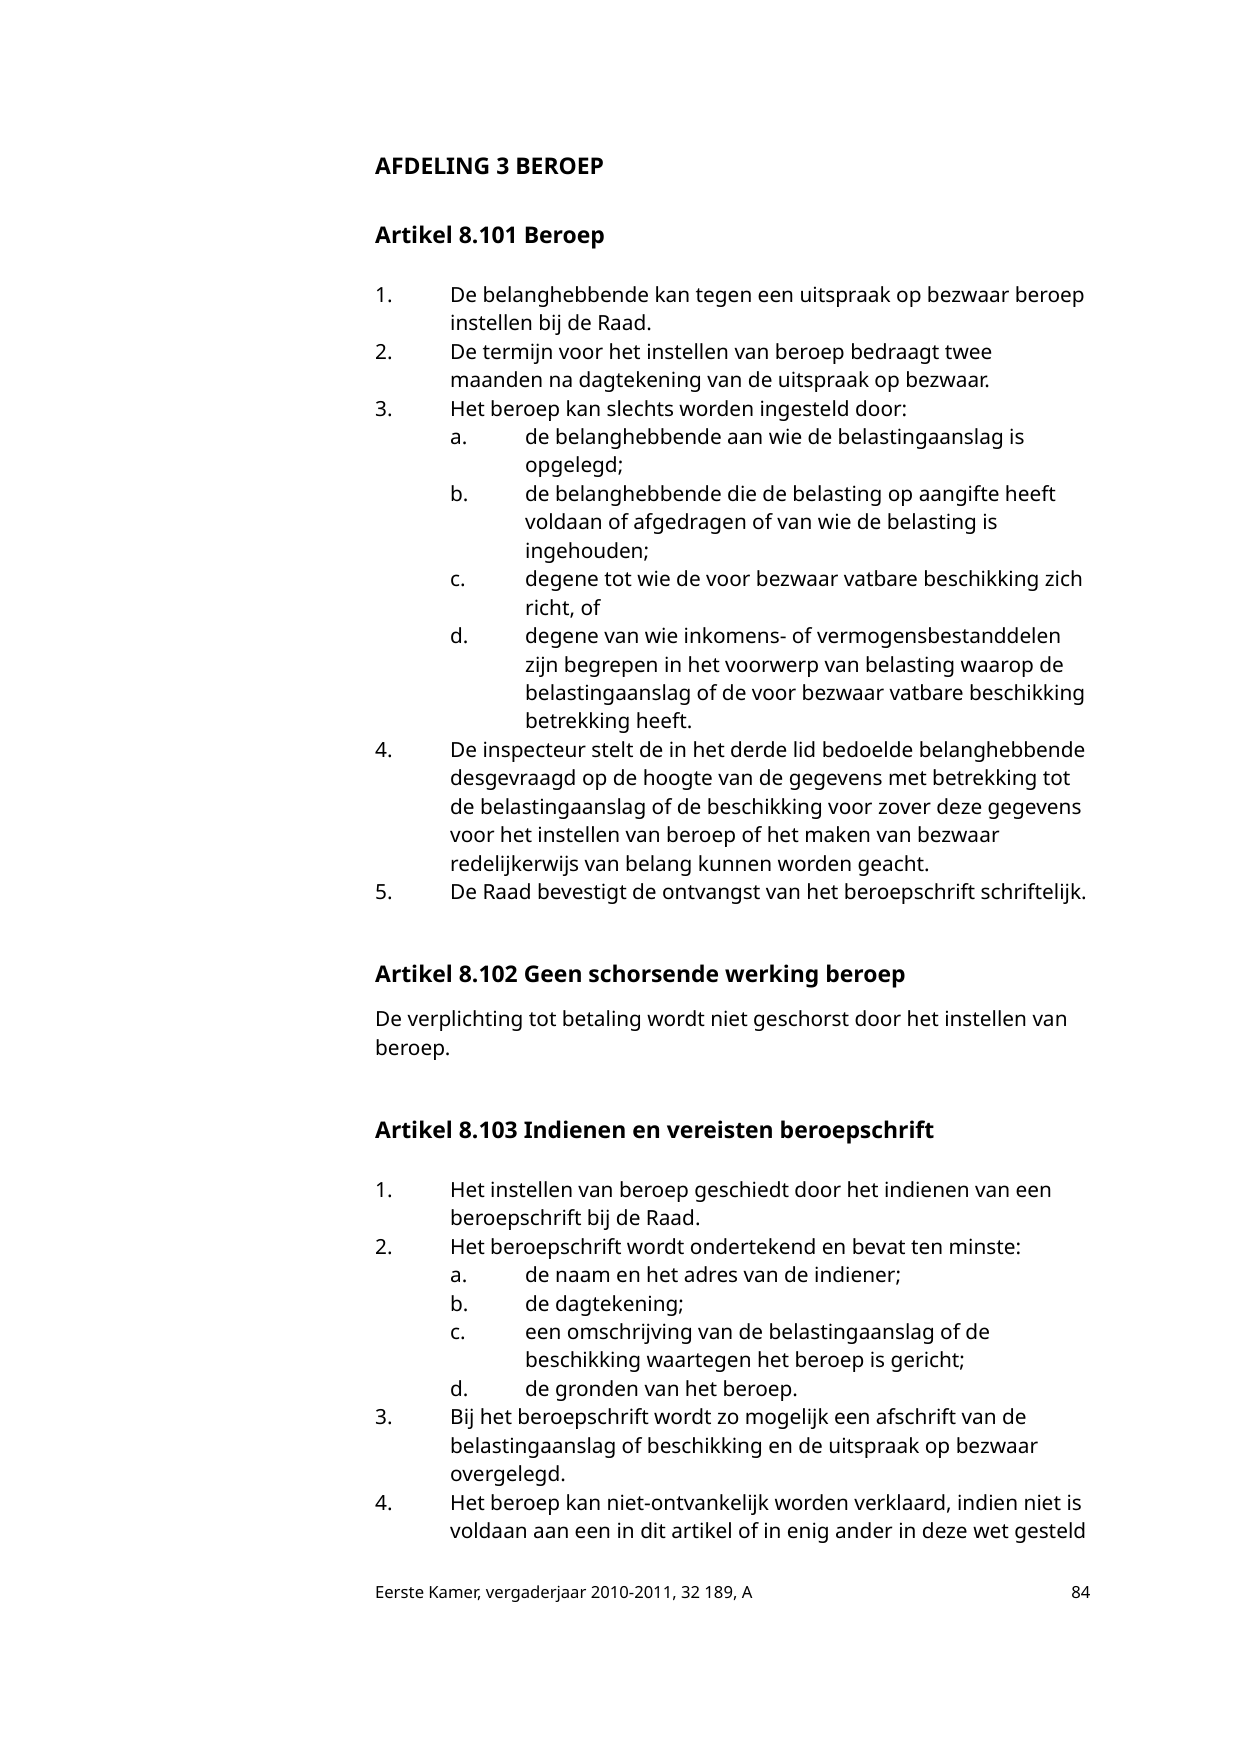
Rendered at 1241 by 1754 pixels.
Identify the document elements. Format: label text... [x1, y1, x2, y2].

list de belanghebbende aan wie de belastingaanslag is opgelegd; [450, 422, 1090, 479]
subtitle AFDELING 3 BEROEP [375, 150, 1090, 181]
list De belanghebbende kan tegen een uitspraak op bezwaar beroep instellen bij de Raad. [375, 280, 1090, 337]
list de belanghebbende die de belasting op aangifte heeft voldaan of afgedragen of van wie de belasting is ingehouden; [450, 479, 1090, 564]
list Bij het beroepschrift wordt zo mogelijk een afschrift van de belastingaanslag of beschikking en de uitspraak op bezwaar overgelegd. [375, 1402, 1090, 1488]
list de gronden van het beroep. [450, 1374, 1090, 1402]
list De Raad bevestigt de ontvangst van het beroepschrift schriftelijk. [375, 877, 1090, 906]
list een omschrijving van de belastingaanslag of de beschikking waartegen het beroep is gericht; [450, 1317, 1090, 1374]
list Het instellen van beroep geschiedt door het indienen van een beroepschrift bij de Raad. [375, 1175, 1090, 1232]
list De inspecteur stelt de in het derde lid bedoelde belanghebbende desgevraagd op de hoogte van de gegevens met betrekking tot de belastingaanslag of de beschikking voor zover deze gegevens voor het instellen van beroep of het maken van bezwaar redelijkerwijs van belang kunnen worden geacht. [375, 735, 1090, 877]
list de dagtekening; [450, 1289, 1090, 1317]
list de naam en het adres van de indiener; [450, 1260, 1090, 1289]
subtitle Artikel 8.102 Geen schorsende werking beroep [375, 958, 1090, 989]
list Het beroepschrift wordt ondertekend en bevat ten minste: [375, 1232, 1090, 1260]
subtitle Artikel 8.103 Indienen en vereisten beroepschrift [375, 1114, 1090, 1145]
list De termijn voor het instellen van beroep bedraagt twee maanden na dagtekening van de uitspraak op bezwaar. [375, 337, 1090, 394]
list Het beroep kan niet-ontvankelijk worden verklaard, indien niet is voldaan aan een in dit artikel of in enig ander in deze wet gesteld [375, 1488, 1090, 1545]
text De verplichting tot betaling wordt niet geschorst door het instellen van beroep. [375, 1004, 1090, 1061]
subtitle Artikel 8.101 Beroep [375, 219, 1090, 250]
list degene van wie inkomens- of vermogensbestanddelen zijn begrepen in het voorwerp van belasting waarop de belastingaanslag of de voor bezwaar vatbare beschikking betrekking heeft. [450, 621, 1090, 735]
list degene tot wie de voor bezwaar vatbare beschikking zich richt, of [450, 564, 1090, 621]
list Het beroep kan slechts worden ingesteld door: [375, 394, 1090, 422]
